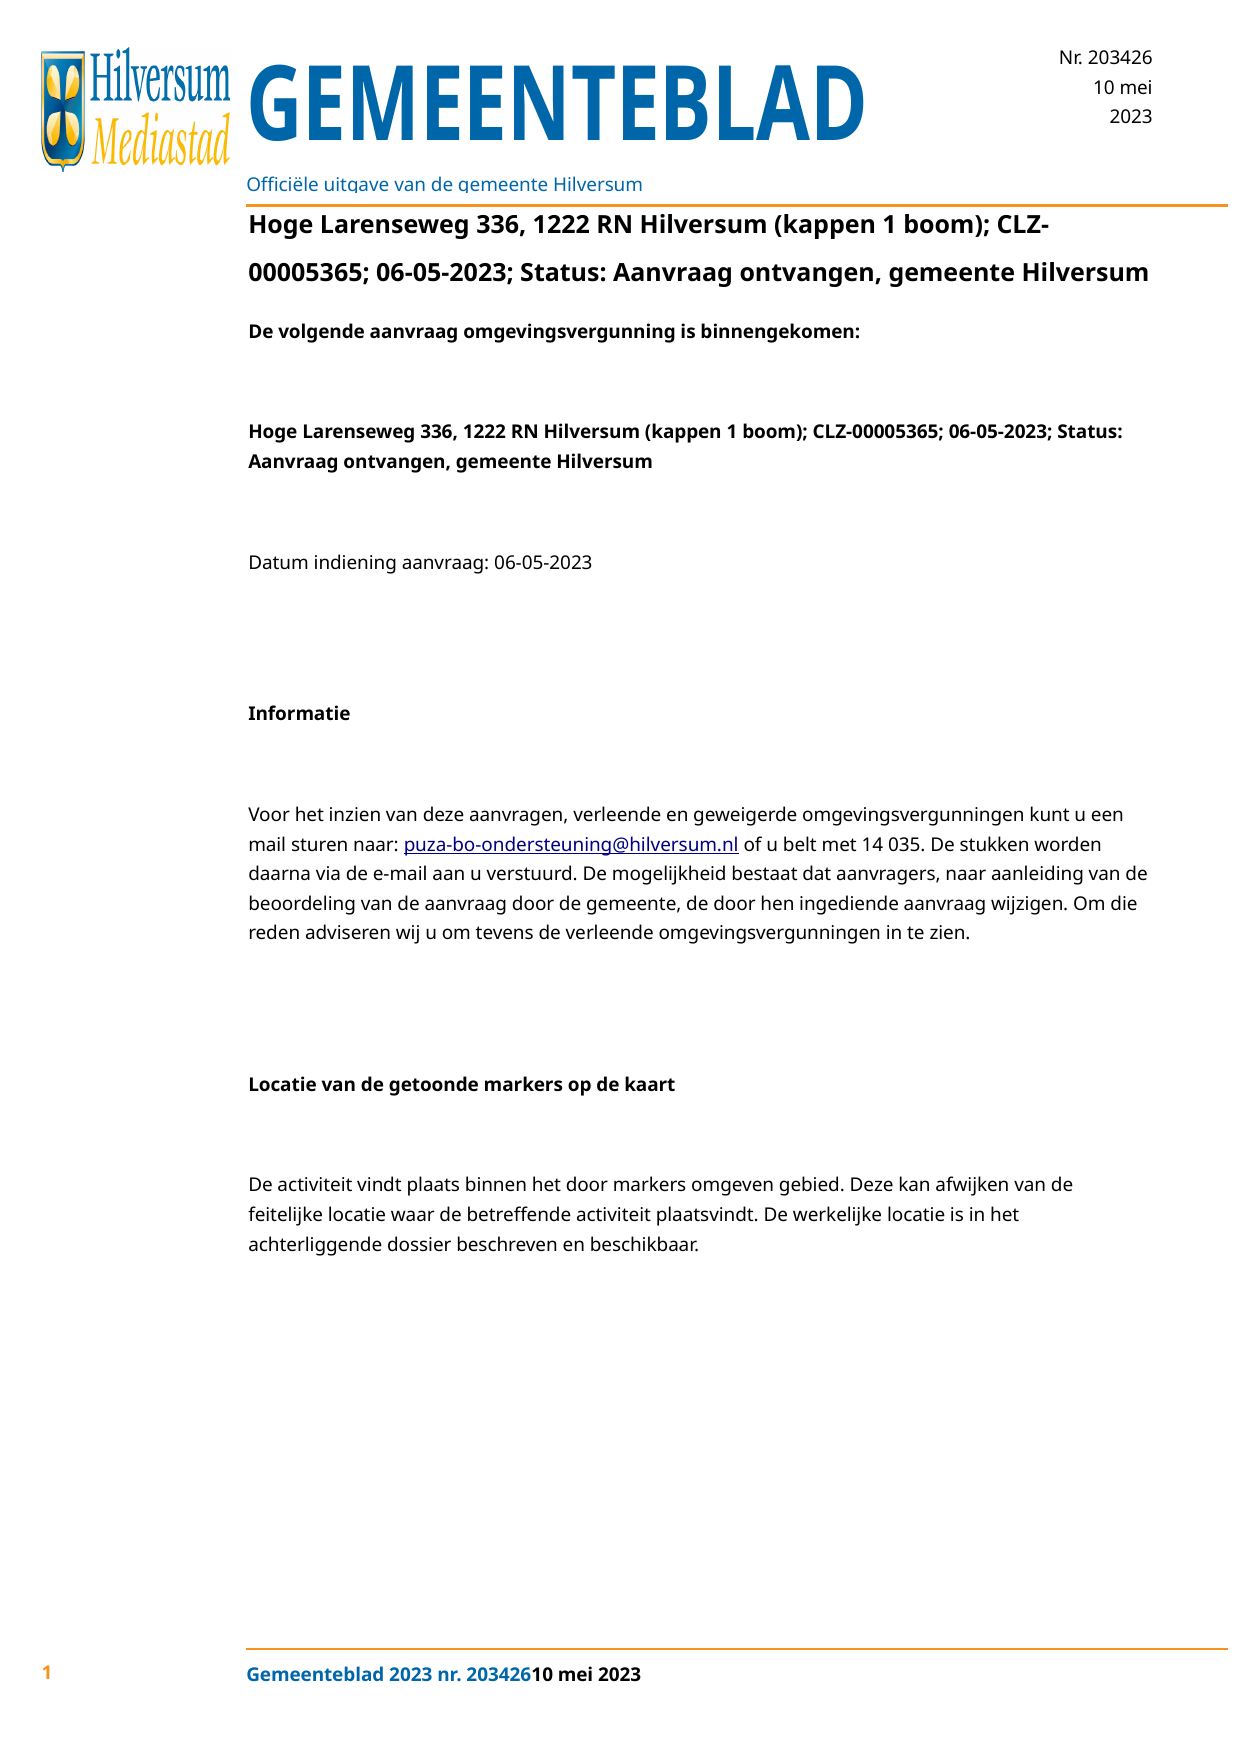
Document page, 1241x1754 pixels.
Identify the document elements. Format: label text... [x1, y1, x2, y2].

text Hoge Larenseweg 336, 1222 RN Hilversum (kappen 1 boom); CLZ-00005365; 06-05-2023; Status: Aanvraag ontvangen, gemeente Hilversum [248, 207, 1152, 288]
text Hoge Larenseweg 336, 1222 RN Hilversum (kappen 1 boom); CLZ-00005365; 06-05-2023; Status: Aanvraag ontvangen, gemeente Hilversum [248, 419, 1152, 474]
text De volgende aanvraag omgevingsvergunning is binnengekomen: [248, 318, 1152, 344]
text Informatie [248, 700, 1152, 726]
text Datum indiening aanvraag: 06-05-2023 [248, 549, 1152, 575]
picture [41, 47, 231, 172]
text De activiteit vindt plaats binnen het door markers omgeven gebied. Deze kan afwijken van de feitelijke locatie waar de betreffende activiteit plaatsvindt. De werkelijke locatie is in het achterliggende dossier beschreven en beschikbaar. [248, 1172, 1152, 1257]
text Voor het inzien van deze aanvragen, verleende en geweigerde omgevingsvergunningen kunt u een mail sturen naar: puza-bo-ondersteuning@hilversum.nl of u belt met 14 035. De stukken worden daarna via de e-mail aan u verstuurd. De mogelijkheid bestaat dat aanvragers, naar aanleiding van de beoordeling van de aanvraag door de gemeente, de door hen ingediende aanvraag wijzigen. Om die reden adviseren wij u om tevens de verleende omgevingsvergunningen in te zien. [248, 801, 1152, 945]
text Locatie van de getoonde markers op de kaart [248, 1071, 1152, 1097]
